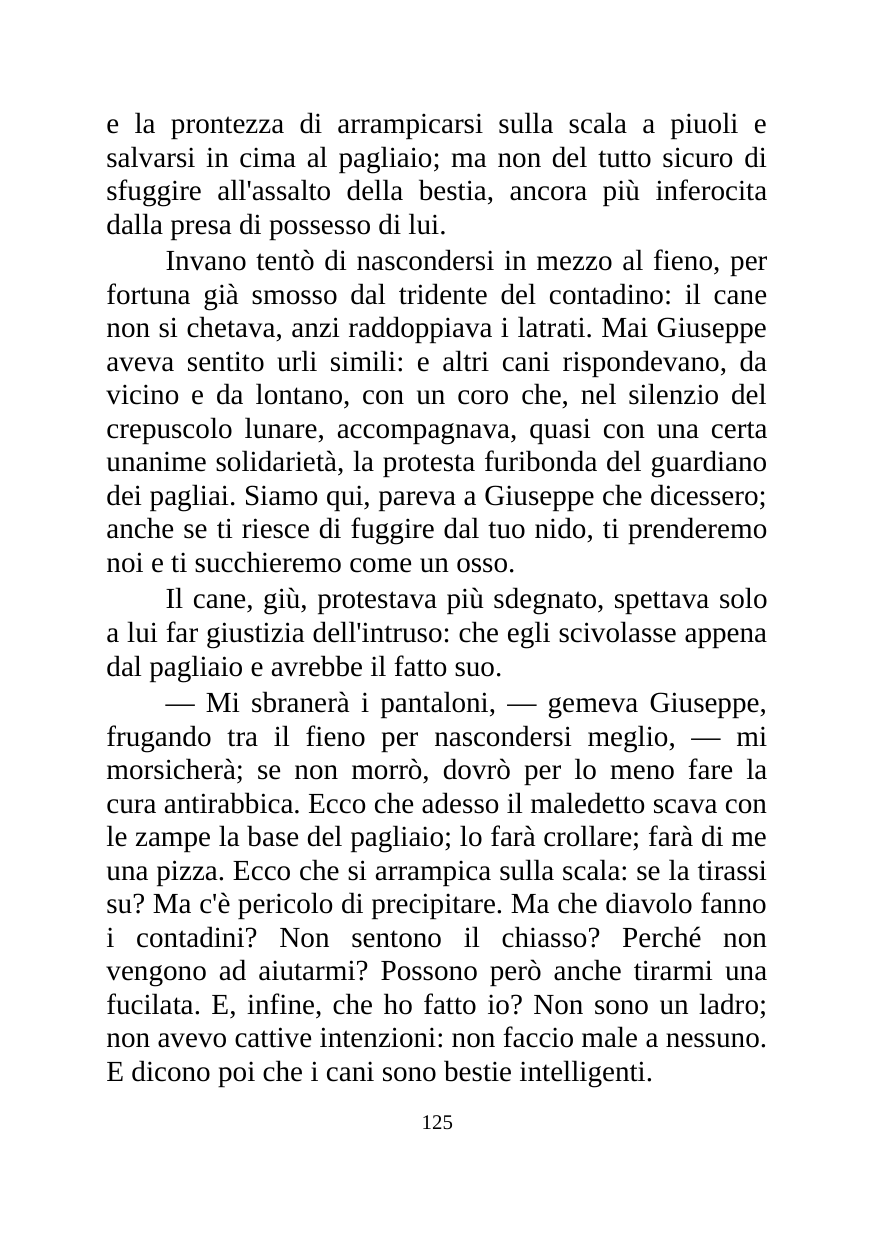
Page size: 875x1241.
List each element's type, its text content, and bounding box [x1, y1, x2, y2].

text Il cane, giù, protestava più sdegnato, spettava solo a lui far giustizia dell'intruso: che egli scivolasse appena dal pagliaio e avrebbe il fatto suo. [106, 582, 768, 682]
text — Mi sbranerà i pantaloni, — gemeva Giuseppe, frugando tra il fieno per nascondersi meglio, — mi morsicherà; se non morrò, dovrò per lo meno fare la cura antirabbica. Ecco che adesso il maledetto scava con le zampe la base del pagliaio; lo farà crollare; farà di me una pizza. Ecco che si arrampica sulla scala: se la tirassi su? Ma c'è pericolo di precipitare. Ma che diavolo fanno i contadini? Non sentono il chiasso? Perché non vengono ad aiutarmi? Possono però anche tirarmi una fucilata. E, infine, che ho fatto io? Non sono un ladro; non avevo cattive intenzioni: non faccio male a nessuno. E dicono poi che i cani sono bestie intelligenti. [106, 685, 768, 1088]
text e la prontezza di arrampicarsi sulla scala a piuoli e salvarsi in cima al pagliaio; ma non del tutto sicuro di sfuggire all'assalto della bestia, ancora più inferocita dalla presa di possesso di lui. [106, 106, 768, 240]
text Invano tentò di nascondersi in mezzo al fieno, per fortuna già smosso dal tridente del contadino: il cane non si chetava, anzi raddoppiava i latrati. Mai Giuseppe aveva sentito urli simili: e altri cani rispondevano, da vicino e da lontano, con un coro che, nel silenzio del crepuscolo lunare, accompagnava, quasi con una certa unanime solidarietà, la protesta furibonda del guardiano dei pagliai. Siamo qui, pareva a Giuseppe che dicessero; anche se ti riesce di fuggire dal tuo nido, ti prenderemo noi e ti succhieremo come un osso. [106, 243, 768, 579]
